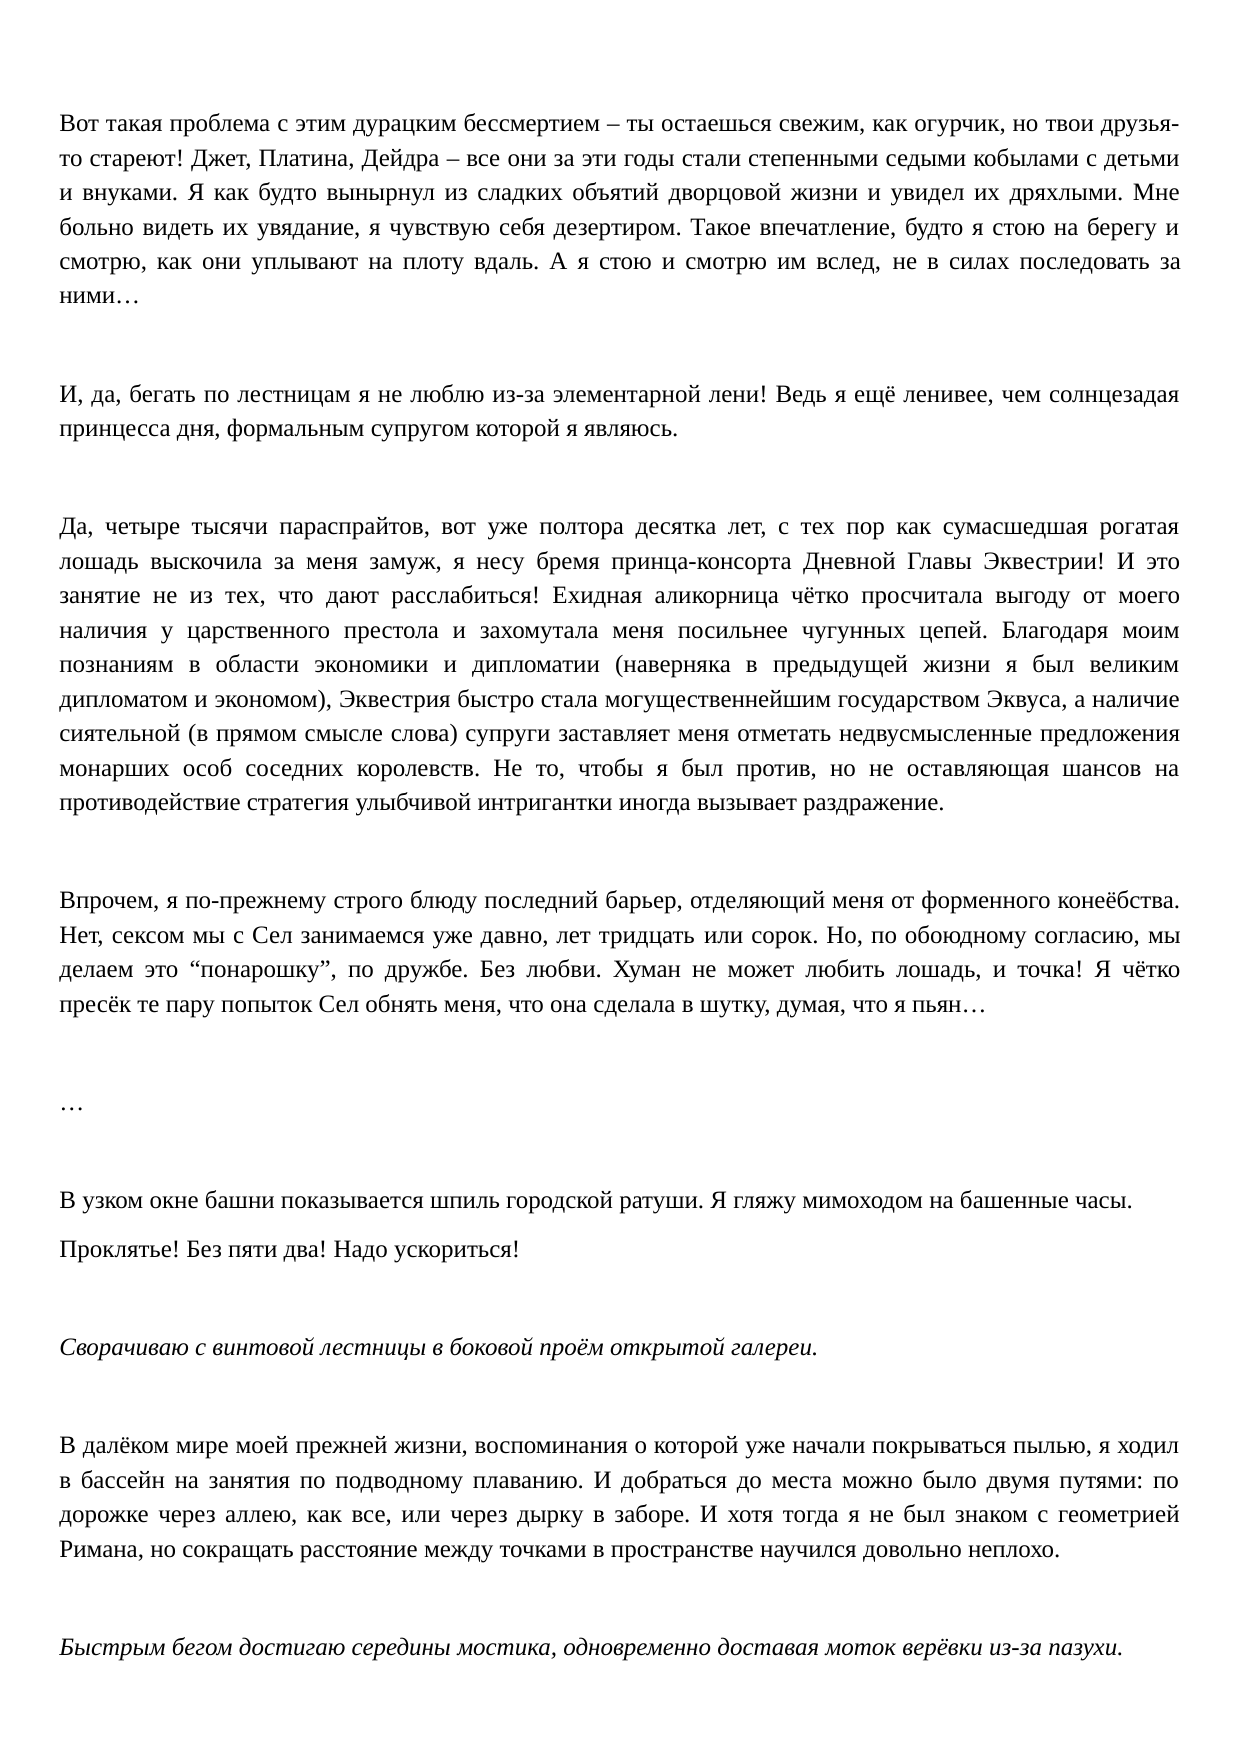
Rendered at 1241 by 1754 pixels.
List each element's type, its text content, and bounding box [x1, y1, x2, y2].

text В узком окне башни показывается шпиль городской ратуши. Я гляжу мимоходом на башенные часы. [59, 1185, 1181, 1214]
text Вот такая проблема с этим дурацким бессмертием – ты остаешься свежим, как огурчик, но твои друзья-то стареют! Джет, Платина, Дейдра – все они за эти годы стали степенными седыми кобылами с детьми и внуками. Я как будто вынырнул из сладких объятий дворцовой жизни и увидел их дряхлыми. Мне больно видеть их увядание, я чувствую себя дезертиром. Такое впечатление, будто я стою на берегу и смотрю, как они уплывают на плоту вдаль. А я стою и смотрю им вслед, не в силах последовать за ними… [59, 108, 1181, 309]
text В далёком мире моей прежней жизни, воспоминания о которой уже начали покрываться пылью, я ходил в бассейн на занятия по подводному плаванию. И добраться до места можно было двумя путями: по дорожке через аллею, как все, или через дырку в заборе. И хотя тогда я не был знаком с геометрией Римана, но сокращать расстояние между точками в пространстве научился довольно неплохо. [59, 1430, 1181, 1562]
text Быстрым бегом достигаю середины мостика, одновременно доставая моток верёвки из-за пазухи. [59, 1632, 1181, 1661]
text И, да, бегать по лестницам я не люблю из-за элементарной лени! Ведь я ещё ленивее, чем солнцезадая принцесса дня, формальным супругом которой я являюсь. [59, 379, 1181, 442]
text Сворачиваю с винтовой лестницы в боковой проём открытой галереи. [59, 1332, 1181, 1361]
text … [59, 1087, 1181, 1116]
text Проклятье! Без пяти два! Надо ускориться! [59, 1234, 1181, 1263]
text Впрочем, я по-прежнему строго блюду последний барьер, отделяющий меня от форменного конеёбства. Нет, сексом мы с Сел занимаемся уже давно, лет тридцать или сорок. Но, по обоюдному согласию, мы делаем это “понарошку”, по дружбе. Без любви. Хуман не может любить лошадь, и точка! Я чётко пресёк те пару попыток Сел обнять меня, что она сделала в шутку, думая, что я пьян… [59, 885, 1181, 1017]
text Да, четыре тысячи параспрайтов, вот уже полтора десятка лет, с тех пор как сумасшедшая рогатая лошадь выскочила за меня замуж, я несу бремя принца-консорта Дневной Главы Эквестрии! И это занятие не из тех, что дают расслабиться! Ехидная аликорница чётко просчитала выгоду от моего наличия у царственного престола и захомутала меня посильнее чугунных цепей. Благодаря моим познаниям в области экономики и дипломатии (наверняка в предыдущей жизни я был великим дипломатом и экономом), Эквестрия быстро стала могущественнейшим государством Эквуса, а наличие сиятельной (в прямом смысле слова) супруги заставляет меня отметать недвусмысленные предложения монарших особ соседних королевств. Не то, чтобы я был против, но не оставляющая шансов на противодействие стратегия улыбчивой интригантки иногда вызывает раздражение. [59, 511, 1181, 816]
